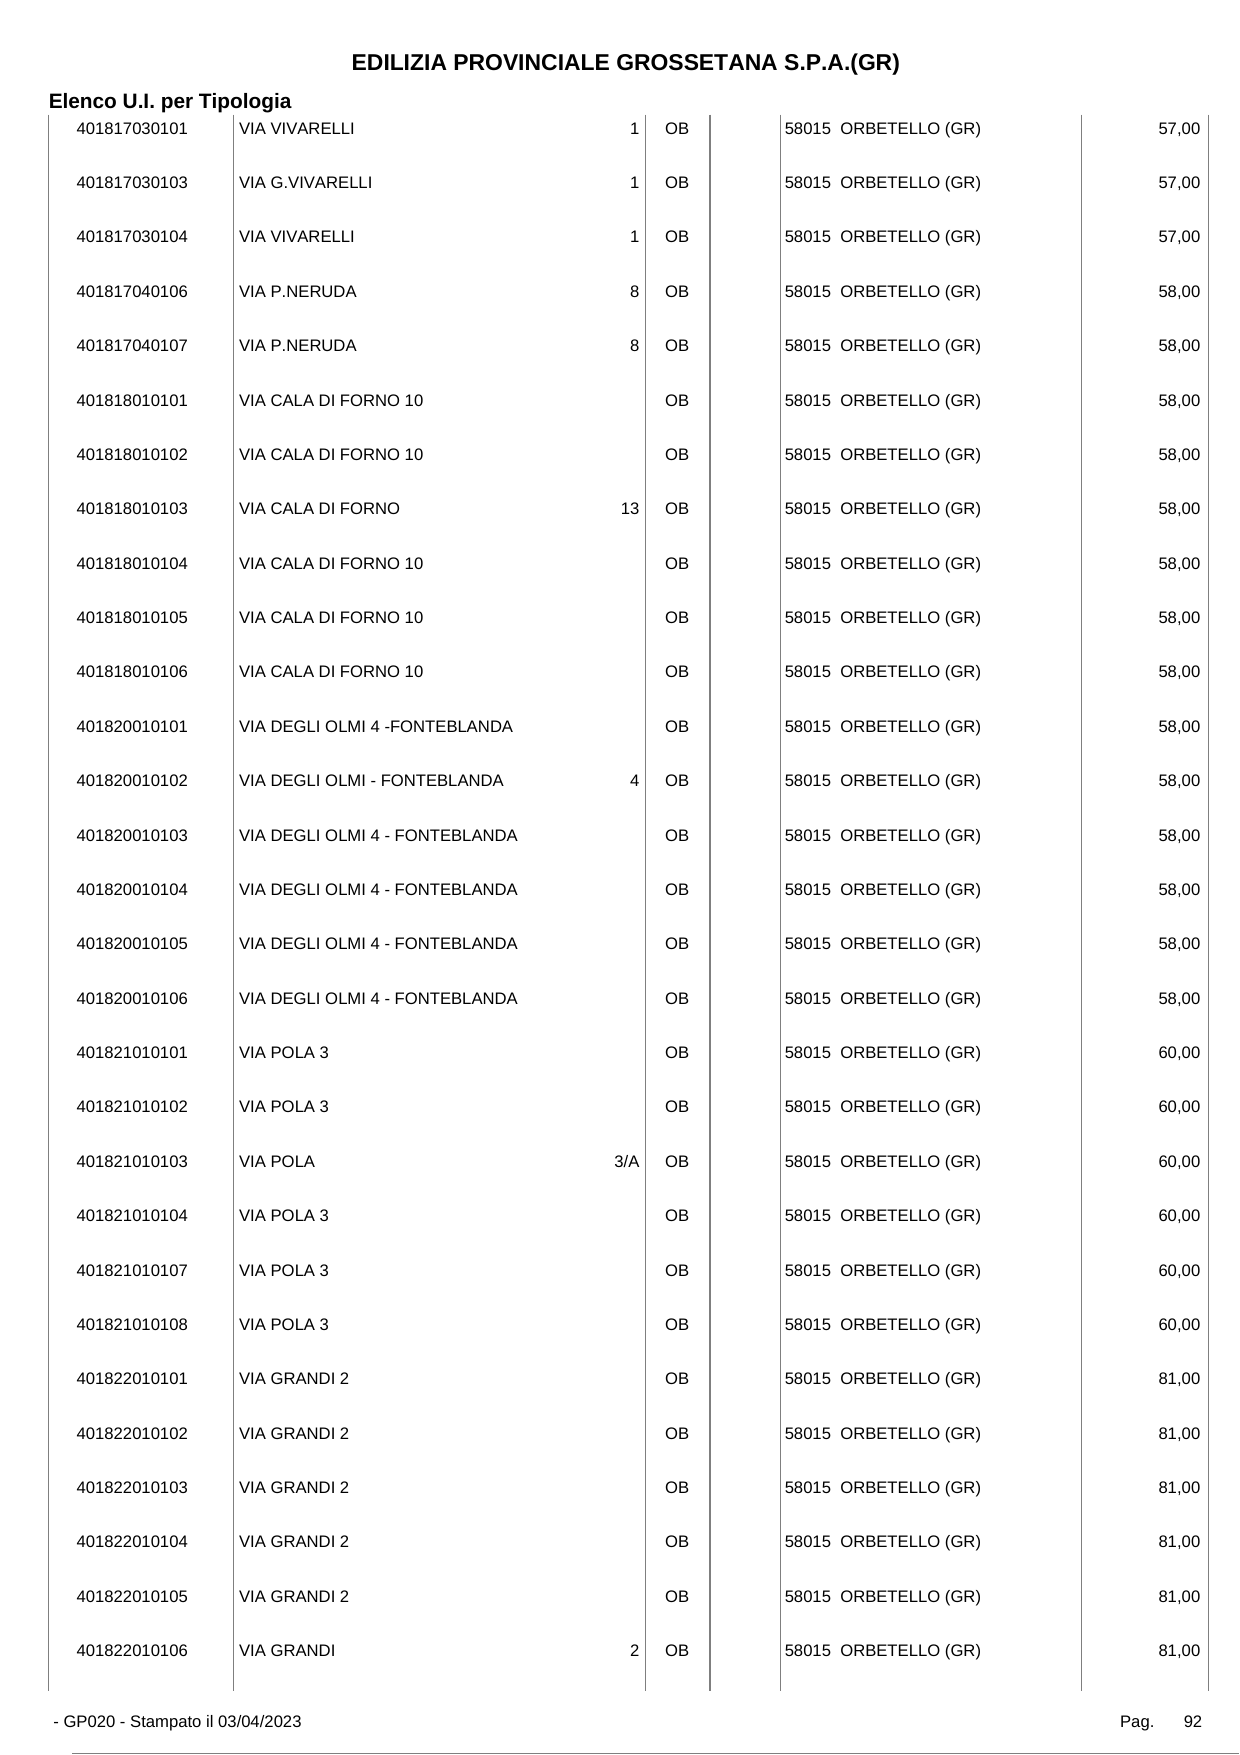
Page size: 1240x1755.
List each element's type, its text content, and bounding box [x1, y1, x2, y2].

table_cell 401818010102 [49, 441, 233, 495]
table_cell 58015 ORBETELLO (GR) [781, 223, 1081, 278]
table_cell OB [646, 1256, 709, 1311]
table_cell 58015 ORBETELLO (GR) [781, 441, 1081, 495]
table_cell 58,00 [1082, 930, 1208, 984]
table_cell 401821010101 [49, 1039, 233, 1093]
table_cell 58015 ORBETELLO (GR) [781, 278, 1081, 332]
table_cell [589, 930, 645, 984]
table_cell [589, 985, 645, 1039]
table_cell 60,00 [1082, 1093, 1208, 1148]
table_cell 401822010106 [49, 1637, 233, 1691]
table_cell OB [646, 1311, 709, 1365]
table_cell VIA VIVARELLI [234, 223, 588, 278]
table_cell VIA CALA DI FORNO 10 [234, 658, 588, 713]
table_cell 401818010101 [49, 386, 233, 441]
table_cell 401820010103 [49, 821, 233, 876]
table_cell [589, 441, 645, 495]
table_cell [711, 1474, 780, 1528]
table_cell OB [646, 604, 709, 658]
table_cell 58015 ORBETELLO (GR) [781, 1202, 1081, 1256]
table_cell VIA GRANDI 2 [234, 1583, 588, 1637]
table_cell VIA POLA 3 [234, 1256, 588, 1311]
table_cell 81,00 [1082, 1637, 1208, 1691]
table_cell 60,00 [1082, 1202, 1208, 1256]
table_cell VIA DEGLI OLMI 4 - FONTEBLANDA [234, 821, 588, 876]
table_cell [711, 115, 780, 169]
table_cell 4 [589, 767, 645, 821]
table_cell VIA P.NERUDA [234, 332, 588, 386]
table_cell 58,00 [1082, 386, 1208, 441]
table_cell OB [646, 1093, 709, 1148]
table_cell 2 [589, 1637, 645, 1691]
table_cell 58015 ORBETELLO (GR) [781, 1311, 1081, 1365]
table_cell 401820010101 [49, 713, 233, 767]
table_cell [711, 495, 780, 549]
table_cell 401817030103 [49, 169, 233, 223]
table_cell [711, 1093, 780, 1148]
table_cell OB [646, 223, 709, 278]
table_cell VIA DEGLI OLMI - FONTEBLANDA [234, 767, 588, 821]
table_cell 13 [589, 495, 645, 549]
table_cell OB [646, 550, 709, 604]
table_cell [711, 1528, 780, 1583]
table_cell 58015 ORBETELLO (GR) [781, 115, 1081, 169]
table_cell [711, 1039, 780, 1093]
table_cell OB [646, 332, 709, 386]
table_cell 58015 ORBETELLO (GR) [781, 1637, 1081, 1691]
table_cell [589, 1202, 645, 1256]
table_cell 58015 ORBETELLO (GR) [781, 1420, 1081, 1474]
table_cell [711, 930, 780, 984]
table_cell VIA P.NERUDA [234, 278, 588, 332]
table_cell 401821010102 [49, 1093, 233, 1148]
table_cell [589, 1256, 645, 1311]
table_cell 401821010107 [49, 1256, 233, 1311]
table_cell 58015 ORBETELLO (GR) [781, 332, 1081, 386]
table_cell 58015 ORBETELLO (GR) [781, 1039, 1081, 1093]
table_cell [589, 1583, 645, 1637]
table_cell OB [646, 1420, 709, 1474]
table_cell [711, 876, 780, 930]
table_cell [589, 876, 645, 930]
table_cell [711, 985, 780, 1039]
table_cell VIA GRANDI [234, 1637, 588, 1691]
table_cell OB [646, 713, 709, 767]
table_cell 58,00 [1082, 604, 1208, 658]
table_cell [711, 713, 780, 767]
table_cell 58,00 [1082, 278, 1208, 332]
table_cell 8 [589, 332, 645, 386]
table_cell [711, 658, 780, 713]
table_cell VIA CALA DI FORNO 10 [234, 441, 588, 495]
table_cell 58015 ORBETELLO (GR) [781, 930, 1081, 984]
table_cell 58015 ORBETELLO (GR) [781, 1256, 1081, 1311]
table_cell [589, 1528, 645, 1583]
table_cell [589, 604, 645, 658]
table_cell VIA CALA DI FORNO [234, 495, 588, 549]
table_cell OB [646, 1365, 709, 1419]
table_cell VIA VIVARELLI [234, 115, 588, 169]
table_cell [711, 821, 780, 876]
table_cell 401820010106 [49, 985, 233, 1039]
table_cell 401820010102 [49, 767, 233, 821]
table_cell 1 [589, 223, 645, 278]
table_cell [711, 223, 780, 278]
table_cell 58,00 [1082, 985, 1208, 1039]
table_cell VIA CALA DI FORNO 10 [234, 386, 588, 441]
table_cell OB [646, 1148, 709, 1202]
table_cell 57,00 [1082, 223, 1208, 278]
table_cell OB [646, 821, 709, 876]
table_cell [711, 1256, 780, 1311]
table_cell OB [646, 1583, 709, 1637]
table_cell [711, 386, 780, 441]
table_cell VIA DEGLI OLMI 4 - FONTEBLANDA [234, 876, 588, 930]
table_cell OB [646, 115, 709, 169]
table_cell [711, 1365, 780, 1419]
table_cell VIA POLA 3 [234, 1311, 588, 1365]
table_cell 58015 ORBETELLO (GR) [781, 821, 1081, 876]
table_cell OB [646, 1637, 709, 1691]
table_cell VIA POLA 3 [234, 1093, 588, 1148]
table_cell 58,00 [1082, 441, 1208, 495]
table_cell 401822010103 [49, 1474, 233, 1528]
table_cell VIA G.VIVARELLI [234, 169, 588, 223]
table_cell 58,00 [1082, 332, 1208, 386]
table_cell 58,00 [1082, 658, 1208, 713]
table_cell VIA GRANDI 2 [234, 1474, 588, 1528]
table_cell 57,00 [1082, 115, 1208, 169]
table_cell 81,00 [1082, 1365, 1208, 1419]
table_cell OB [646, 876, 709, 930]
table_cell 58015 ORBETELLO (GR) [781, 1148, 1081, 1202]
table_cell OB [646, 278, 709, 332]
table_cell 58,00 [1082, 713, 1208, 767]
table_cell 3/A [589, 1148, 645, 1202]
table_cell 401822010104 [49, 1528, 233, 1583]
table_cell OB [646, 386, 709, 441]
table_cell 58,00 [1082, 767, 1208, 821]
table_cell 401822010102 [49, 1420, 233, 1474]
table_cell [711, 604, 780, 658]
table_cell VIA DEGLI OLMI 4 - FONTEBLANDA [234, 985, 588, 1039]
table_cell OB [646, 1039, 709, 1093]
table_cell [711, 169, 780, 223]
table_cell 58015 ORBETELLO (GR) [781, 876, 1081, 930]
table_cell OB [646, 930, 709, 984]
table_cell OB [646, 658, 709, 713]
table_cell OB [646, 441, 709, 495]
table_cell 401818010106 [49, 658, 233, 713]
table_cell VIA GRANDI 2 [234, 1528, 588, 1583]
table_cell 1 [589, 169, 645, 223]
table_cell 8 [589, 278, 645, 332]
table_cell [711, 441, 780, 495]
table_cell [589, 1093, 645, 1148]
table_cell 58,00 [1082, 550, 1208, 604]
table_cell VIA POLA [234, 1148, 588, 1202]
table_cell 401818010103 [49, 495, 233, 549]
table_cell 57,00 [1082, 169, 1208, 223]
table_cell [589, 713, 645, 767]
table_cell 58015 ORBETELLO (GR) [781, 985, 1081, 1039]
table_cell VIA GRANDI 2 [234, 1365, 588, 1419]
table_cell 58015 ORBETELLO (GR) [781, 604, 1081, 658]
table_cell [589, 821, 645, 876]
table_cell 58,00 [1082, 876, 1208, 930]
table_cell 401821010104 [49, 1202, 233, 1256]
table_cell OB [646, 1474, 709, 1528]
table_cell VIA DEGLI OLMI 4 - FONTEBLANDA [234, 930, 588, 984]
table_cell 401820010104 [49, 876, 233, 930]
table_cell [589, 386, 645, 441]
table_cell 58015 ORBETELLO (GR) [781, 1093, 1081, 1148]
table_cell [589, 1474, 645, 1528]
table_cell [711, 1420, 780, 1474]
table_cell 58015 ORBETELLO (GR) [781, 1583, 1081, 1637]
table_cell 58015 ORBETELLO (GR) [781, 386, 1081, 441]
table_cell [589, 1039, 645, 1093]
table_cell 58015 ORBETELLO (GR) [781, 767, 1081, 821]
table_cell [711, 332, 780, 386]
table_cell 58,00 [1082, 821, 1208, 876]
table_cell 401820010105 [49, 930, 233, 984]
table_cell 1 [589, 115, 645, 169]
table_cell 58015 ORBETELLO (GR) [781, 169, 1081, 223]
table_cell OB [646, 1528, 709, 1583]
table_cell [711, 1202, 780, 1256]
table_cell VIA GRANDI 2 [234, 1420, 588, 1474]
table_cell VIA POLA 3 [234, 1202, 588, 1256]
table_cell OB [646, 495, 709, 549]
table_cell 60,00 [1082, 1256, 1208, 1311]
table_cell [711, 278, 780, 332]
table_cell 401817040106 [49, 278, 233, 332]
table_cell 401818010104 [49, 550, 233, 604]
table_cell 60,00 [1082, 1311, 1208, 1365]
table_cell [589, 1365, 645, 1419]
table_cell OB [646, 767, 709, 821]
table_cell 401822010101 [49, 1365, 233, 1419]
table_cell [711, 767, 780, 821]
table_cell 58015 ORBETELLO (GR) [781, 658, 1081, 713]
table_cell VIA POLA 3 [234, 1039, 588, 1093]
table_cell [589, 1420, 645, 1474]
table_cell OB [646, 1202, 709, 1256]
table_cell 401817040107 [49, 332, 233, 386]
table_cell 401817030104 [49, 223, 233, 278]
table_cell 401817030101 [49, 115, 233, 169]
table_cell 401821010103 [49, 1148, 233, 1202]
table_cell 60,00 [1082, 1148, 1208, 1202]
table_cell 58015 ORBETELLO (GR) [781, 1528, 1081, 1583]
table_cell 401821010108 [49, 1311, 233, 1365]
table_cell 81,00 [1082, 1528, 1208, 1583]
table_cell 401818010105 [49, 604, 233, 658]
table_cell [589, 1311, 645, 1365]
table_cell 58015 ORBETELLO (GR) [781, 495, 1081, 549]
table_cell [711, 1148, 780, 1202]
table_cell VIA CALA DI FORNO 10 [234, 604, 588, 658]
table_cell 58015 ORBETELLO (GR) [781, 1365, 1081, 1419]
table_cell OB [646, 985, 709, 1039]
table_cell 58015 ORBETELLO (GR) [781, 713, 1081, 767]
table_cell 401822010105 [49, 1583, 233, 1637]
table_cell OB [646, 169, 709, 223]
table_cell VIA DEGLI OLMI 4 -FONTEBLANDA [234, 713, 588, 767]
table_cell VIA CALA DI FORNO 10 [234, 550, 588, 604]
table_cell [711, 1583, 780, 1637]
table_cell [711, 1637, 780, 1691]
table_cell 81,00 [1082, 1420, 1208, 1474]
table_cell 60,00 [1082, 1039, 1208, 1093]
table_cell 81,00 [1082, 1474, 1208, 1528]
table_cell 58015 ORBETELLO (GR) [781, 1474, 1081, 1528]
table_cell 58,00 [1082, 495, 1208, 549]
table_cell 58015 ORBETELLO (GR) [781, 550, 1081, 604]
table_cell [711, 550, 780, 604]
table_cell [711, 1311, 780, 1365]
table_cell [589, 550, 645, 604]
table_cell [589, 658, 645, 713]
table_cell 81,00 [1082, 1583, 1208, 1637]
